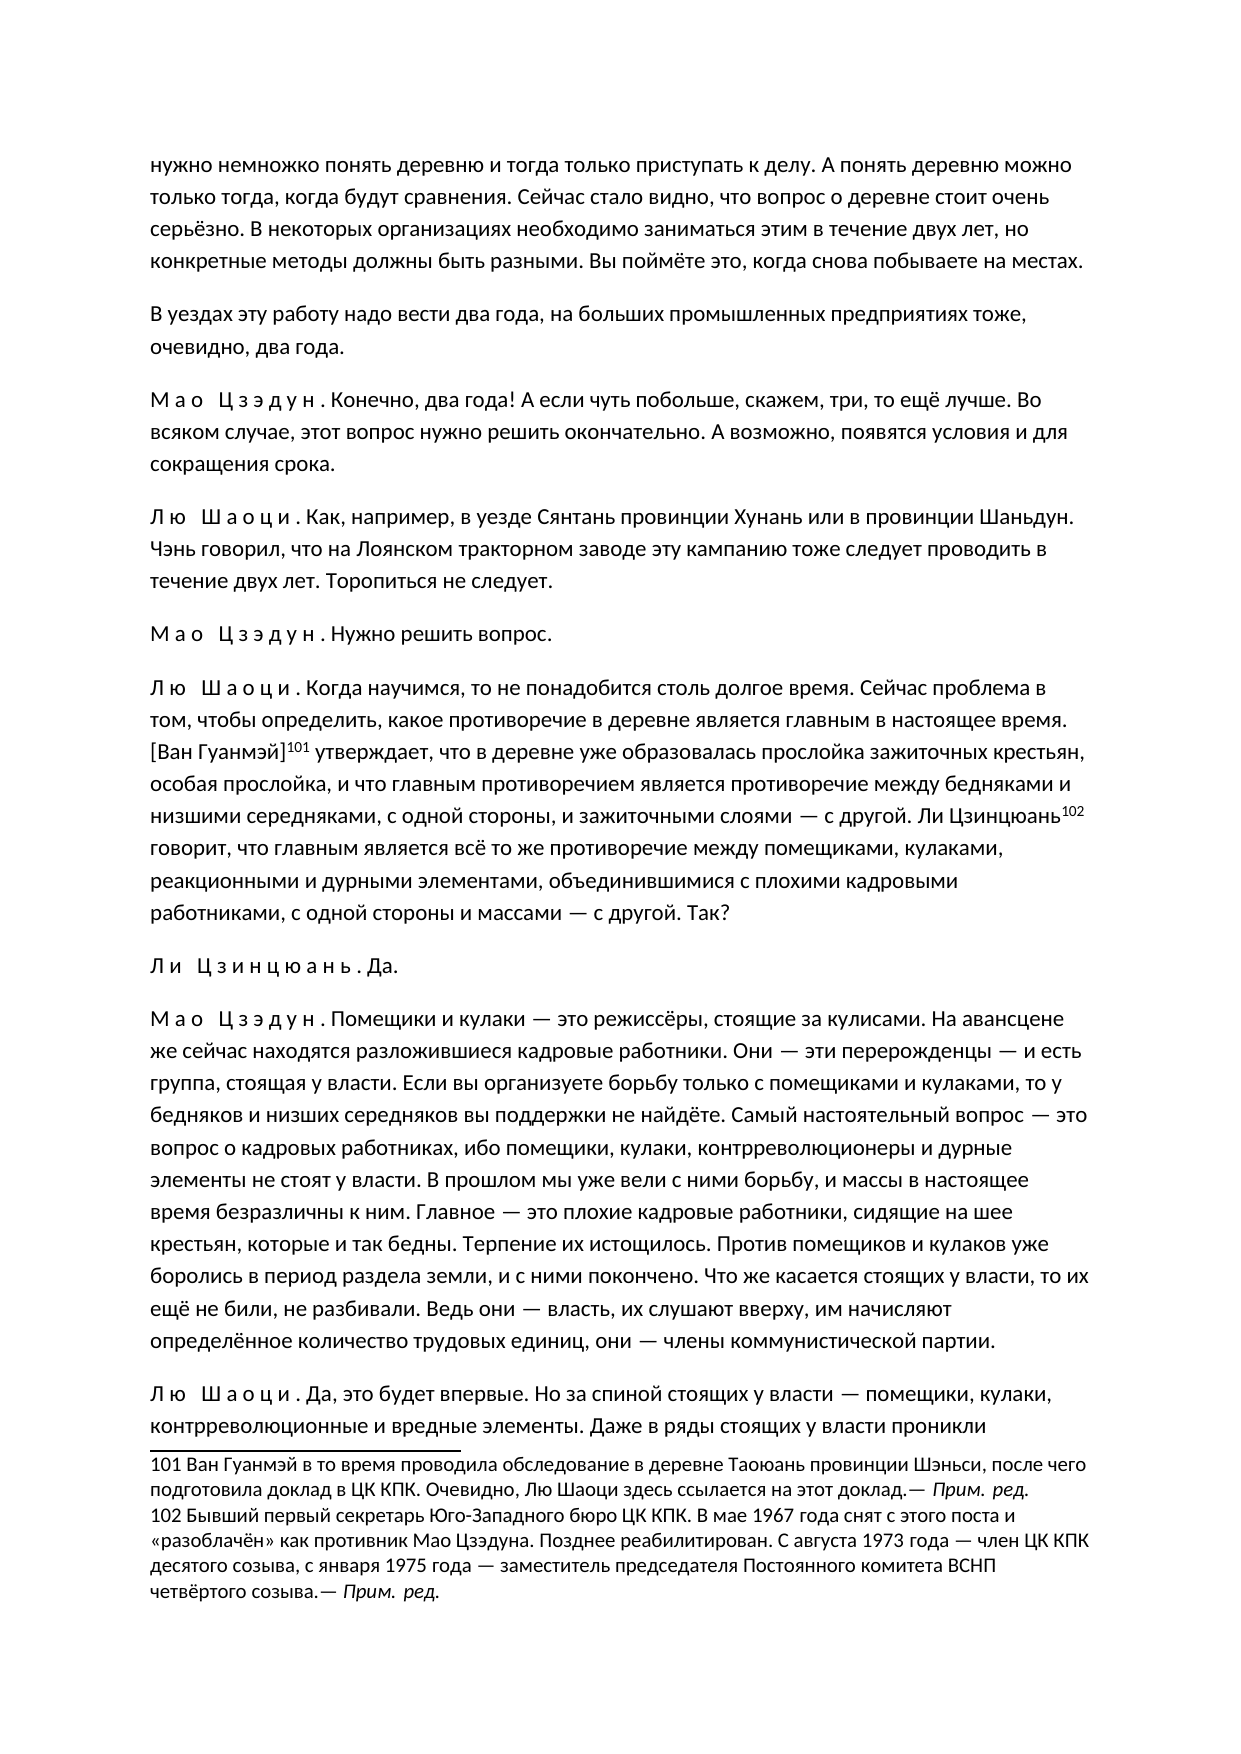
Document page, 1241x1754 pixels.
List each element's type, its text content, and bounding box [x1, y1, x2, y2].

text Бывший первый секретарь Юго-Западного бюро ЦК КПК. В мае 1967 года снят с этого поста и «разоблачён» как противник Мао Цзэдуна. Позднее реабилитирован. С августа 1973 года — член ЦК КПК десятого созыва, с января 1975 года — заместитель председателя Постоянного комитета ВСНП четвёртого созыва.— Прим. ред. [150, 1502, 1091, 1603]
text Лю Шаоци. Когда научимся, то не понадобится столь долгое время. Сейчас проблема в том, чтобы определить, какое противоречие в деревне является главным в настоящее время. [Ван Гуанмэй] утверждает, что в деревне уже образовалась прослойка зажиточных крестьян, особая прослойка, и что главным противоречием является противоречие между бедняками и низшими середняками, с одной стороны, и зажиточными слоями — с другой. Ли Цзинцюань говорит, что главным является всё то же противоречие между помещиками, кулаками, реакционными и дурными элементами, объединившимися с плохими кадровыми работниками, с одной стороны и массами — с другой. Так? [150, 673, 1091, 926]
text Мао Цзэдун. Нужно решить вопрос. [150, 619, 1091, 648]
text Лю Шаоци. Как, например, в уезде Сянтань провинции Хунань или в провинции Шаньдун. Чэнь говорил, что на Лоянском тракторном заводе эту кампанию тоже следует проводить в течение двух лет. Торопиться не следует. [150, 502, 1091, 594]
text Лю Шаоци. Да, это будет впервые. Но за спиной стоящих у власти — помещики, кулаки, контрреволюционные и вредные элементы. Даже в ряды стоящих у власти проникли [150, 1379, 1091, 1439]
text Мао Цзэдун. Помещики и кулаки — это режиссёры, стоящие за кулисами. На авансцене же сейчас находятся разложившиеся кадровые работники. Они — эти перерожденцы — и есть группа, стоящая у власти. Если вы организуете борьбу только с помещиками и кулаками, то у бедняков и низших середняков вы поддержки не найдёте. Самый настоятельный вопрос — это вопрос о кадровых работниках, ибо помещики, кулаки, контрреволюционеры и дурные элементы не стоят у власти. В прошлом мы уже вели с ними борьбу, и массы в настоящее время безразличны к ним. Главное — это плохие кадровые работники, сидящие на шее крестьян, которые и так бедны. Терпение их истощилось. Против помещиков и кулаков уже боролись в период раздела земли, и с ними покончено. Что же касается стоящих у власти, то их ещё не били, не разбивали. Ведь они — власть, их слушают вверху, им начисляют определённое количество трудовых единиц, они — члены коммунистической партии. [150, 1004, 1091, 1354]
text Ли Цзинцюань. Да. [150, 951, 1091, 979]
text В уездах эту работу надо вести два года, на больших промышленных предприятиях тоже, очевидно, два года. [150, 299, 1091, 360]
text Мао Цзэдун. Конечно, два года! А если чуть побольше, скажем, три, то ещё лучше. Во всяком случае, этот вопрос нужно решить окончательно. А возможно, появятся условия и для сокращения срока. [150, 385, 1091, 477]
text нужно немножко понять деревню и тогда только приступать к делу. А понять деревню можно только тогда, когда будут сравнения. Сейчас стало видно, что вопрос о деревне стоит очень серьёзно. В некоторых организациях необходимо заниматься этим в течение двух лет, но конкретные методы должны быть разными. Вы поймёте это, когда снова побываете на местах. [150, 150, 1091, 274]
text Ван Гуанмэй в то время проводила обследование в деревне Таоюань провинции Шэньси, после чего подготовила доклад в ЦК КПК. Очевидно, Лю Шаоци здесь ссылается на этот доклад.— Прим. ред. [150, 1451, 1091, 1502]
